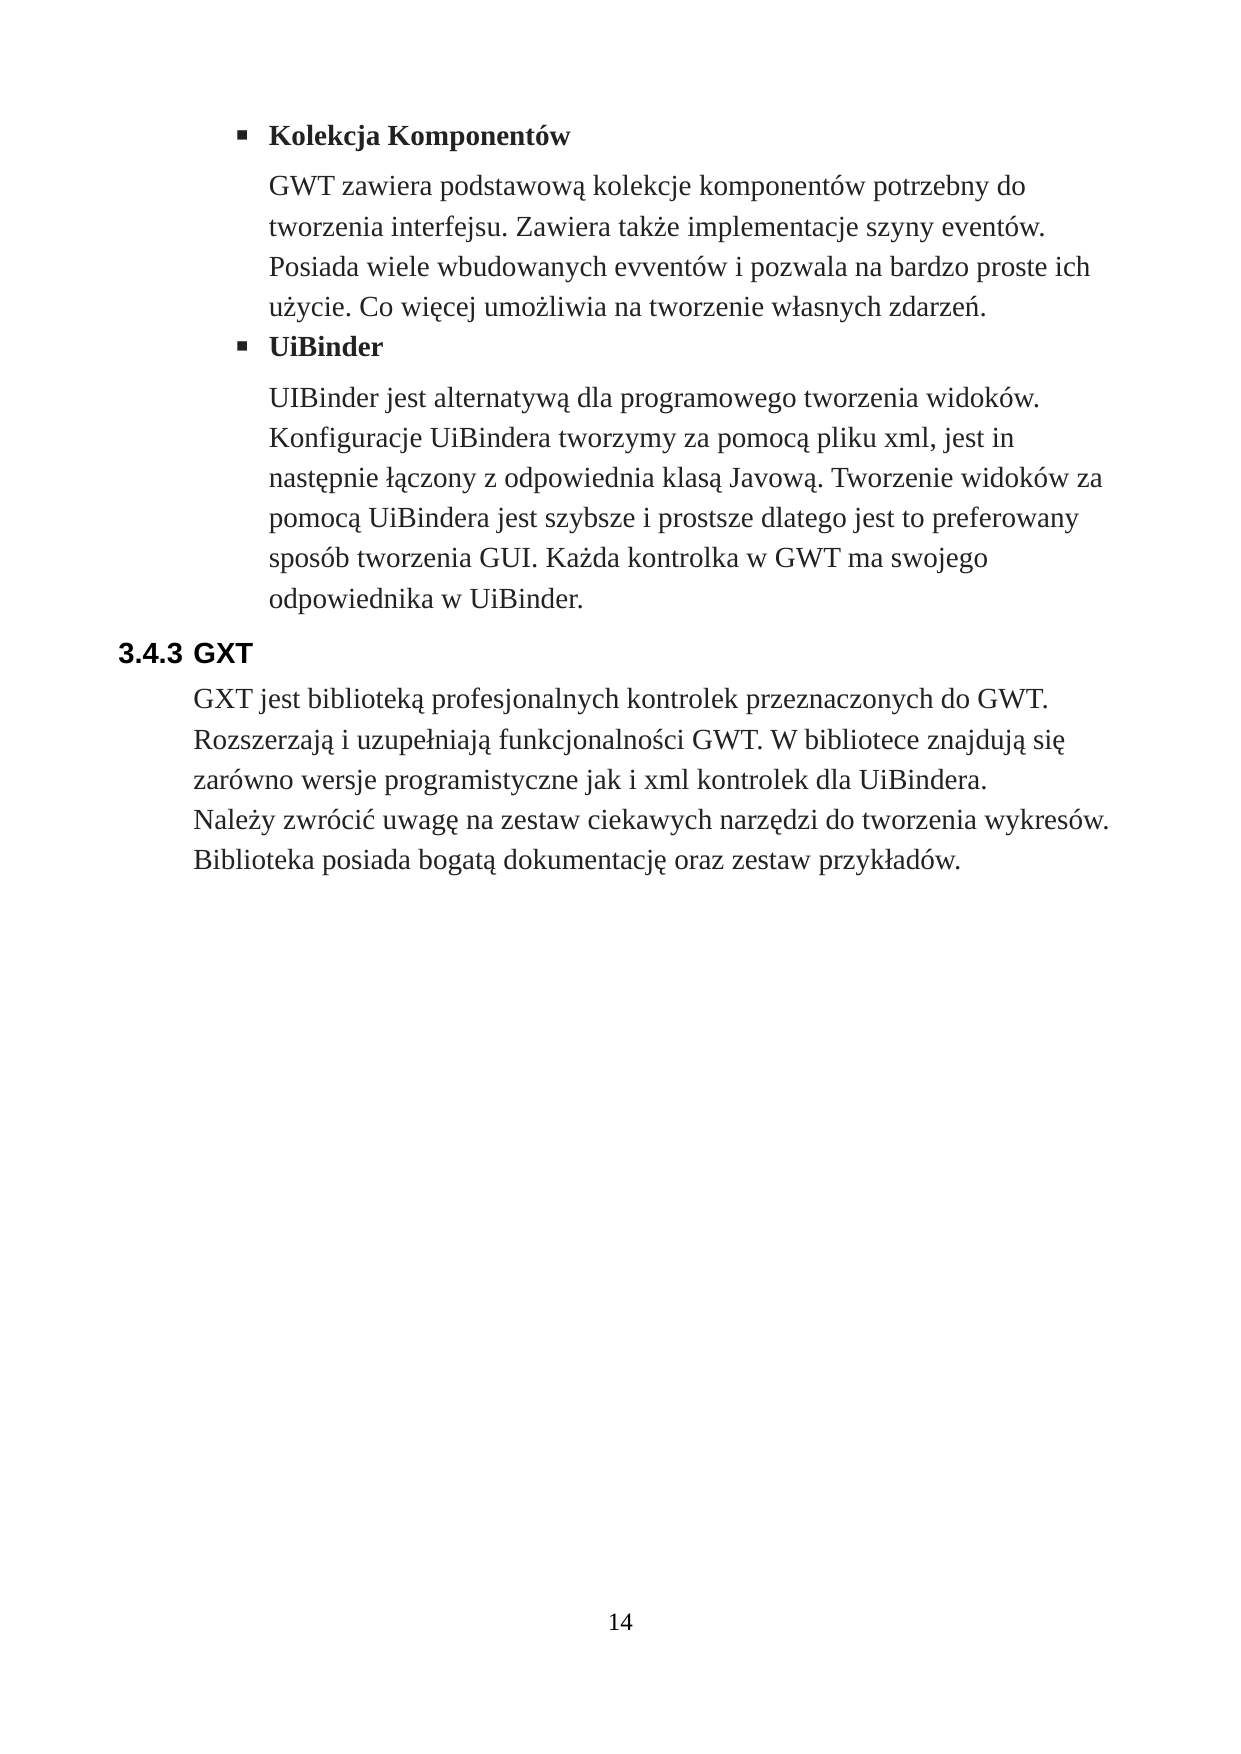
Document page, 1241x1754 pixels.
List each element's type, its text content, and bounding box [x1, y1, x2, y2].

subtitle GXT [118, 636, 1122, 669]
list GXT jest biblioteką profesjonalnych kontrolek przeznaczonych do GWT. Rozszerzają i uzupełniają funkcjonalności GWT. W bibliotece znajdują się zarówno wersje programistyczne jak i xml kontrolek dla UiBindera. [156, 682, 1122, 796]
list UIBinder jest alternatywą dla programowego tworzenia widoków. Konfiguracje UiBindera tworzymy za pomocą pliku xml, jest in następnie łączony z odpowiednia klasą Javową. Tworzenie widoków za pomocą UiBindera jest szybsze i prostsze dlatego jest to preferowany sposób tworzenia GUI. Każda kontrolka w GWT ma swojego odpowiednika w UiBinder. [231, 380, 1122, 614]
list Należy zwrócić uwagę na zestaw ciekawych narzędzi do tworzenia wykresów. Biblioteka posiada bogatą dokumentację oraz zestaw przykładów. [156, 802, 1122, 876]
list Kolekcja Komponentów [231, 118, 1122, 152]
list GWT zawiera podstawową kolekcje komponentów potrzebny do tworzenia interfejsu. Zawiera także implementacje szyny eventów. Posiada wiele wbudowanych evventów i pozwala na bardzo proste ich użycie. Co więcej umożliwia na tworzenie własnych zdarzeń. [231, 168, 1122, 323]
list UiBinder [231, 329, 1122, 363]
